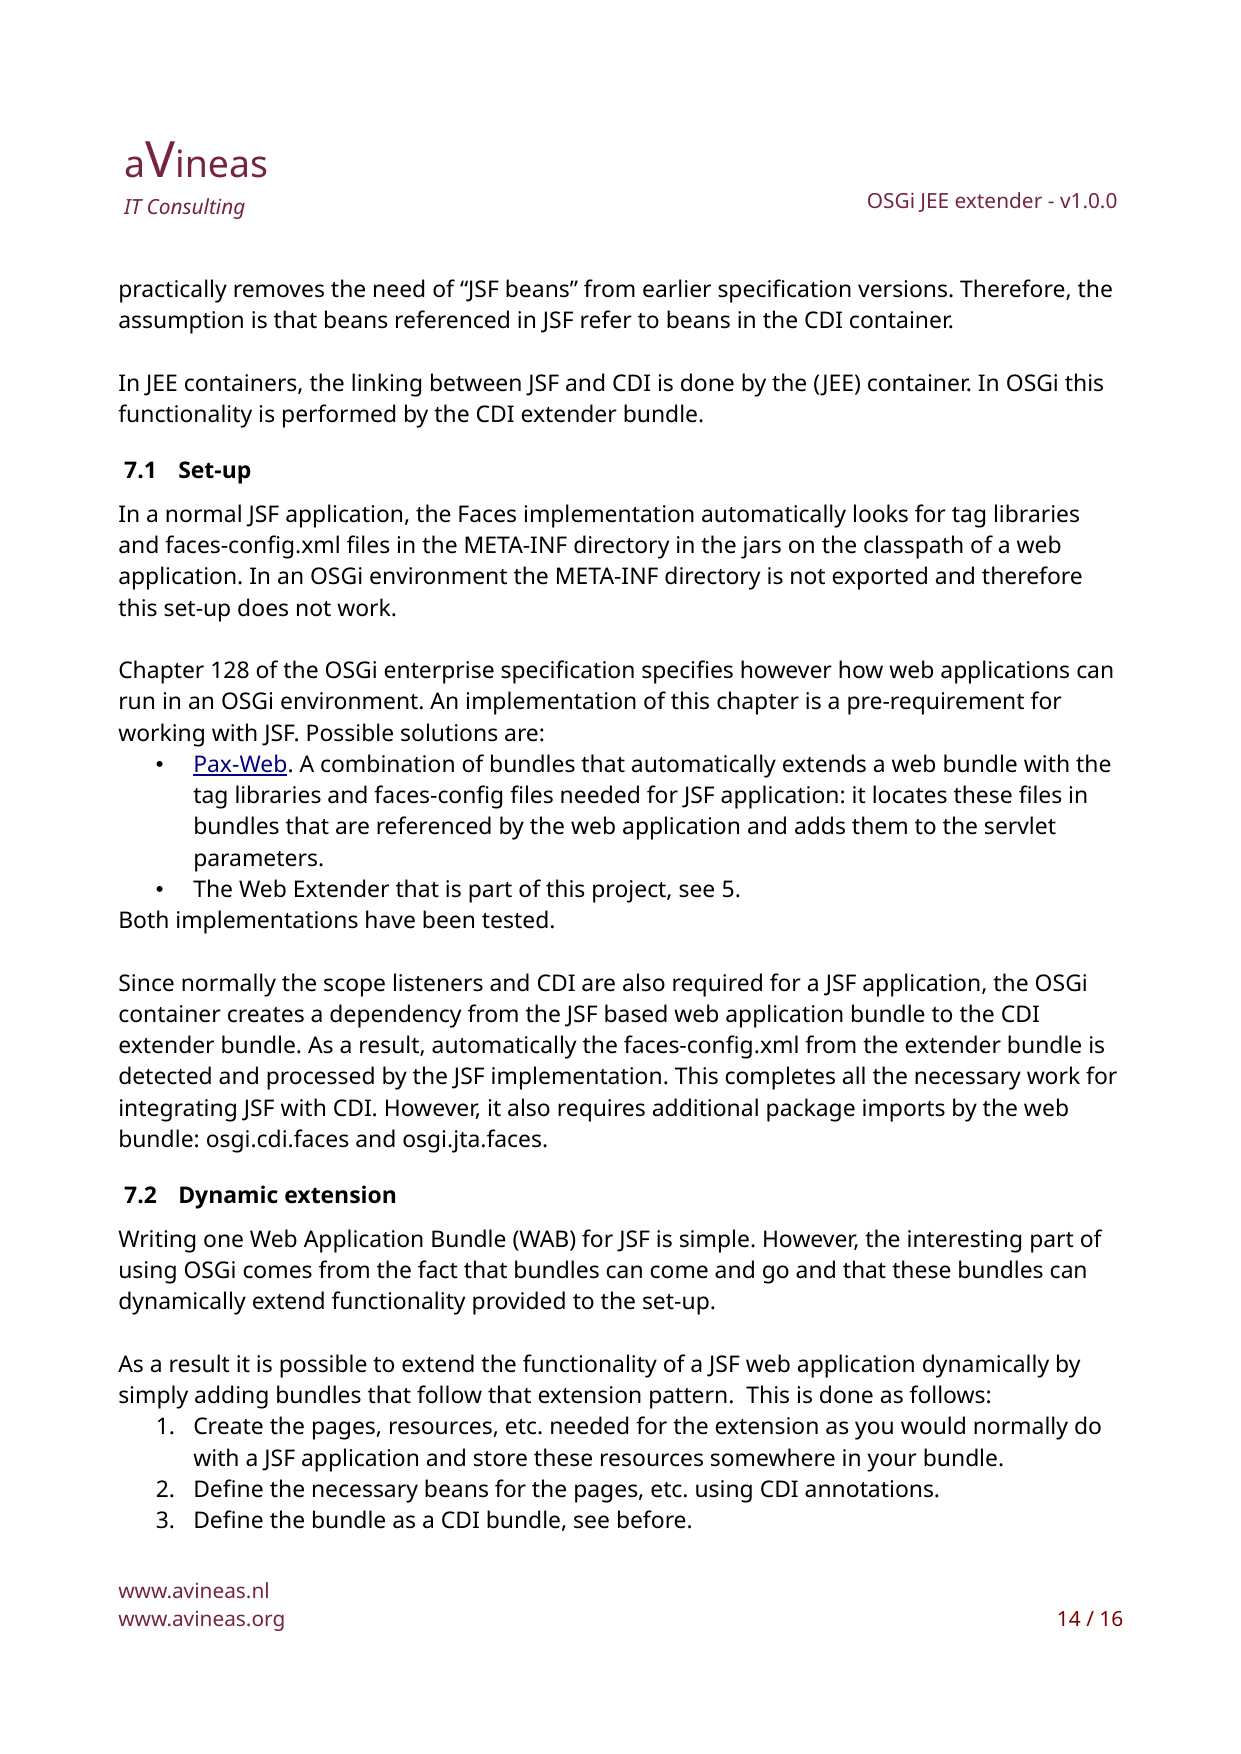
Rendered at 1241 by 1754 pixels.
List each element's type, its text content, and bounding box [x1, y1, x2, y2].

list Pax-Web. A combination of bundles that automatically extends a web bundle with the tag libraries and faces-config files needed for JSF application: it locates these files in bundles that are referenced by the web application and adds them to the servlet parameters. [156, 748, 1122, 873]
list Define the necessary beans for the pages, etc. using CDI annotations. [156, 1473, 1122, 1504]
text In JEE containers, the linking between JSF and CDI is done by the (JEE) container. In OSGi this functionality is performed by the CDI extender bundle. [118, 366, 1122, 429]
subtitle Dynamic extension [118, 1179, 1122, 1210]
list Create the pages, resources, etc. needed for the extension as you would normally do with a JSF application and store these resources somewhere in your bundle. [156, 1410, 1122, 1473]
text practically removes the need of “JSF beans” from earlier specification versions. Therefore, the assumption is that beans referenced in JSF refer to beans in the CDI container. [118, 273, 1122, 335]
text Both implementations have been tested. [118, 904, 1122, 935]
list Define the bundle as a CDI bundle, see before. [156, 1504, 1122, 1535]
text Writing one Web Application Bundle (WAB) for JSF is simple. However, the interesting part of using OSGi comes from the fact that bundles can come and go and that these bundles can dynamically extend functionality provided to the set-up. [118, 1223, 1122, 1316]
list The Web Extender that is part of this project, see 5. [156, 873, 1122, 904]
text Chapter 128 of the OSGi enterprise specification specifies however how web applications can run in an OSGi environment. An implementation of this chapter is a pre-requirement for working with JSF. Possible solutions are: [118, 654, 1122, 748]
text As a result it is possible to extend the functionality of a JSF web application dynamically by simply adding bundles that follow that extension pattern. This is done as follows: [118, 1348, 1122, 1410]
text Since normally the scope listeners and CDI are also required for a JSF application, the OSGi container creates a dependency from the JSF based web application bundle to the CDI extender bundle. As a result, automatically the faces-config.xml from the extender bundle is detected and processed by the JSF implementation. This completes all the necessary work for integrating JSF with CDI. However, it also requires additional package imports by the web bundle: osgi.cdi.faces and osgi.jta.faces. [118, 966, 1122, 1154]
subtitle Set-up [118, 454, 1122, 485]
text In a normal JSF application, the Faces implementation automatically looks for tag libraries and faces-config.xml files in the META-INF directory in the jars on the classpath of a web application. In an OSGi environment the META-INF directory is not exported and therefore this set-up does not work. [118, 498, 1122, 623]
